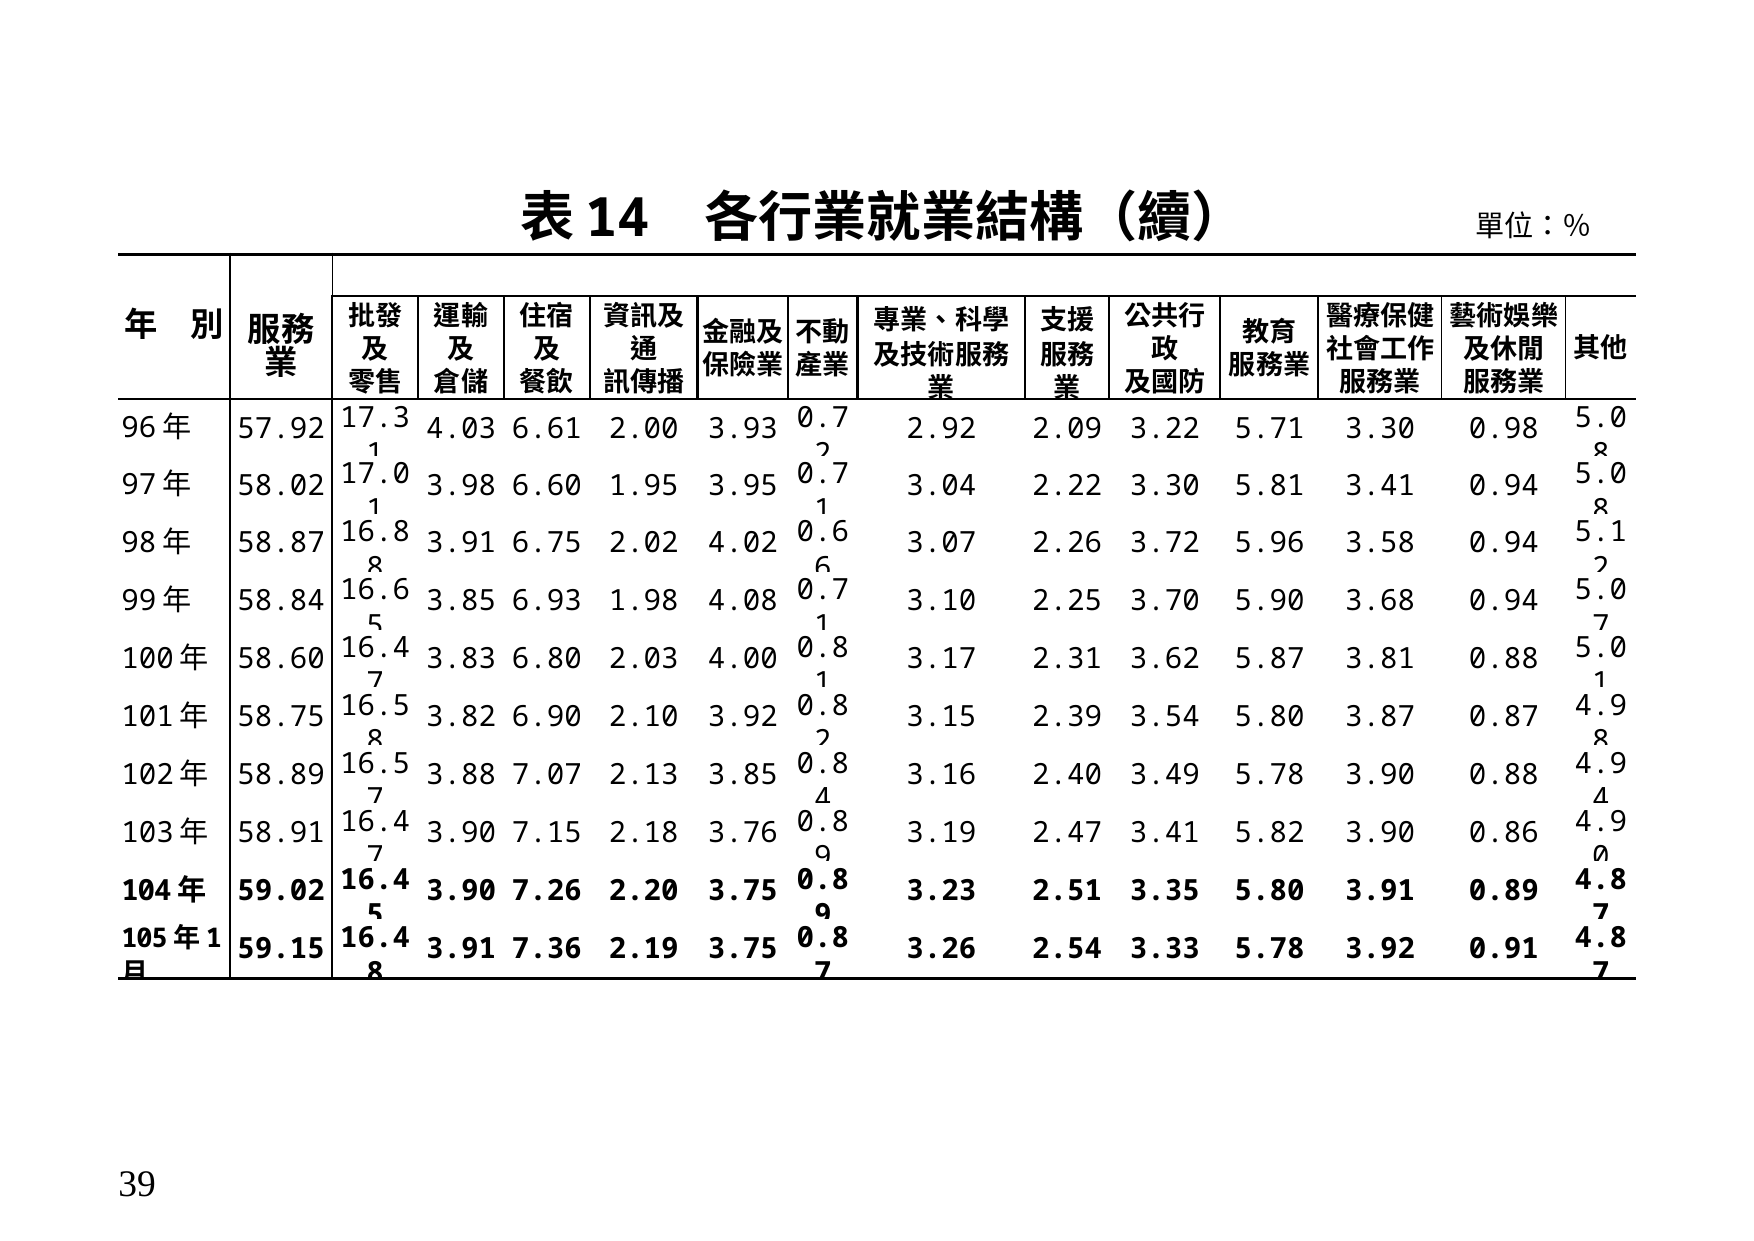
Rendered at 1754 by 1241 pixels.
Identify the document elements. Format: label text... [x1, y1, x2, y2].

table_cell 3.35 [1109, 861, 1220, 919]
table_cell 3.87 [1318, 687, 1442, 745]
table_cell 5.82 [1220, 803, 1318, 861]
table_cell 2.92 [858, 400, 1025, 455]
table_cell 100年 [118, 629, 229, 687]
table_cell 96年 [118, 400, 229, 455]
table_cell 97年 [118, 455, 229, 513]
table_cell 醫療保健 社會工作 服務業 [1319, 297, 1441, 397]
table_cell 16.45 [333, 861, 418, 919]
table_cell 5.12 [1565, 513, 1636, 571]
table_cell 0.87 [788, 919, 857, 977]
table_cell 3.07 [858, 513, 1025, 571]
table_cell 3.22 [1109, 400, 1220, 455]
table_cell 16.47 [333, 629, 418, 687]
table_cell 3.23 [858, 861, 1025, 919]
table_cell 3.83 [418, 629, 504, 687]
table_cell 3.41 [1109, 803, 1220, 861]
table_cell 2.39 [1025, 687, 1109, 745]
table_cell 16.48 [333, 919, 418, 977]
table_cell 4.00 [698, 629, 788, 687]
table_cell 3.30 [1109, 455, 1220, 513]
table_cell 2.40 [1025, 745, 1109, 803]
table_cell 3.04 [858, 455, 1025, 513]
table_cell 3.92 [1318, 919, 1442, 977]
table_cell 2.25 [1025, 571, 1109, 629]
table_cell 3.82 [418, 687, 504, 745]
table_cell 5.90 [1220, 571, 1318, 629]
table_cell 2.31 [1025, 629, 1109, 687]
table_cell 4.08 [698, 571, 788, 629]
table_cell 2.51 [1025, 861, 1109, 919]
table_cell 3.26 [858, 919, 1025, 977]
table_cell 6.60 [504, 455, 589, 513]
table_cell 4.02 [698, 513, 788, 571]
table_cell 7.15 [504, 803, 589, 861]
table_cell 資訊及通 訊傳播業 [591, 297, 696, 397]
table_cell 0.94 [1442, 455, 1565, 513]
table_cell 5.01 [1565, 629, 1636, 687]
table_cell 5.08 [1565, 400, 1636, 455]
table_cell 教育 服務業 [1221, 297, 1317, 397]
table_cell 16.47 [333, 803, 418, 861]
table_cell 0.94 [1442, 571, 1565, 629]
table_cell 101年 [118, 687, 229, 745]
table_cell 不動 產業 [789, 297, 856, 397]
table_cell 16.88 [333, 513, 418, 571]
table_cell 5.78 [1220, 745, 1318, 803]
table_cell 公共行政 及國防 [1110, 297, 1219, 397]
table_cell 5.07 [1565, 571, 1636, 629]
table_cell 0.66 [788, 513, 857, 571]
table_cell 3.85 [698, 745, 788, 803]
table_cell 批發及 零售業 [333, 297, 417, 397]
table_cell 7.26 [504, 861, 589, 919]
table_cell 3.95 [698, 455, 788, 513]
table_header 年 別 [118, 256, 229, 397]
table_cell 3.93 [698, 400, 788, 455]
table_cell 7.07 [504, 745, 589, 803]
table_cell 2.10 [590, 687, 697, 745]
table_cell 4.98 [1565, 687, 1636, 745]
table_cell 3.62 [1109, 629, 1220, 687]
table_cell 58.89 [231, 745, 331, 803]
table_cell 2.26 [1025, 513, 1109, 571]
table_cell 3.76 [698, 803, 788, 861]
table_cell 0.98 [1442, 400, 1565, 455]
table_cell 59.15 [231, 919, 331, 977]
table_cell 3.75 [698, 919, 788, 977]
table_cell 2.02 [590, 513, 697, 571]
table_cell 3.81 [1318, 629, 1442, 687]
table_cell 3.90 [418, 803, 504, 861]
table_cell 2.03 [590, 629, 697, 687]
table_cell 1.98 [590, 571, 697, 629]
table_cell 16.58 [333, 687, 418, 745]
table_cell 1.95 [590, 455, 697, 513]
table_cell 3.70 [1109, 571, 1220, 629]
table_cell 58.02 [231, 455, 331, 513]
table_cell 17.01 [333, 455, 418, 513]
table_cell 0.71 [788, 455, 857, 513]
table_cell 0.94 [1442, 513, 1565, 571]
table_cell 2.22 [1025, 455, 1109, 513]
table_cell 3.90 [1318, 745, 1442, 803]
table_cell 4.03 [418, 400, 504, 455]
table_cell 5.71 [1220, 400, 1318, 455]
table_cell 0.72 [788, 400, 857, 455]
table_cell 3.54 [1109, 687, 1220, 745]
table_cell 103年 [118, 803, 229, 861]
table_cell 3.19 [858, 803, 1025, 861]
table_cell 其他 [1566, 297, 1636, 397]
table_cell 3.33 [1109, 919, 1220, 977]
table_cell 0.86 [1442, 803, 1565, 861]
table_cell 0.84 [788, 745, 857, 803]
table_cell 0.81 [788, 629, 857, 687]
table_cell 0.89 [788, 861, 857, 919]
table_cell 3.16 [858, 745, 1025, 803]
table_cell 運輸及 倉儲業 [419, 297, 503, 397]
table_cell 0.87 [1442, 687, 1565, 745]
table_cell 58.84 [231, 571, 331, 629]
table_cell 2.13 [590, 745, 697, 803]
table_cell 17.31 [333, 400, 418, 455]
table_cell 3.10 [858, 571, 1025, 629]
table_cell 59.02 [231, 861, 331, 919]
table_cell 藝術娛樂及休閒 服務業 [1442, 297, 1565, 397]
table_cell 0.89 [1442, 861, 1565, 919]
table_cell 6.61 [504, 400, 589, 455]
table_cell 102年 [118, 745, 229, 803]
table_cell 5.80 [1220, 687, 1318, 745]
table_header [333, 256, 1636, 295]
table_cell 58.60 [231, 629, 331, 687]
table_cell 3.91 [418, 513, 504, 571]
table_cell 58.91 [231, 803, 331, 861]
table_cell 3.72 [1109, 513, 1220, 571]
table_cell 5.81 [1220, 455, 1318, 513]
table_cell 98年 [118, 513, 229, 571]
table_cell 3.30 [1318, 400, 1442, 455]
table_cell 2.18 [590, 803, 697, 861]
table_cell 105年1月 [118, 919, 229, 977]
table_cell 3.90 [1318, 803, 1442, 861]
table_cell 5.78 [1220, 919, 1318, 977]
table_cell 3.58 [1318, 513, 1442, 571]
table_cell 6.75 [504, 513, 589, 571]
table_cell 4.87 [1565, 919, 1636, 977]
table_cell 0.88 [1442, 745, 1565, 803]
table_cell 3.85 [418, 571, 504, 629]
table_cell 6.80 [504, 629, 589, 687]
table_cell 3.91 [1318, 861, 1442, 919]
table_cell 3.91 [418, 919, 504, 977]
table_cell 3.88 [418, 745, 504, 803]
table_cell 5.80 [1220, 861, 1318, 919]
table_cell 58.75 [231, 687, 331, 745]
table_cell 住宿及 餐飲業 [505, 297, 589, 397]
table_cell 3.41 [1318, 455, 1442, 513]
table_cell 3.68 [1318, 571, 1442, 629]
table_cell 支援 服務業 [1026, 297, 1108, 397]
table_cell 金融及 保險業 [699, 297, 787, 397]
table_cell 5.96 [1220, 513, 1318, 571]
table_cell 5.87 [1220, 629, 1318, 687]
table_cell 3.15 [858, 687, 1025, 745]
table_cell 3.90 [418, 861, 504, 919]
table_header [231, 256, 332, 295]
table_cell 2.19 [590, 919, 697, 977]
table_cell 6.93 [504, 571, 589, 629]
table_cell 2.00 [590, 400, 697, 455]
table_cell 58.87 [231, 513, 331, 571]
table_cell 4.87 [1565, 861, 1636, 919]
table_cell 0.89 [788, 803, 857, 861]
table_cell 4.94 [1565, 745, 1636, 803]
table_cell 16.65 [333, 571, 418, 629]
table_cell 0.91 [1442, 919, 1565, 977]
table_cell 99年 [118, 571, 229, 629]
table_cell 57.92 [231, 400, 331, 455]
table_cell 0.88 [1442, 629, 1565, 687]
subtitle 表14 各行業就業結構（續） 單位：％ [118, 174, 1636, 253]
table_cell 0.71 [788, 571, 857, 629]
table_cell 6.90 [504, 687, 589, 745]
table_cell 0.82 [788, 687, 857, 745]
table_cell 3.17 [858, 629, 1025, 687]
table_cell 2.20 [590, 861, 697, 919]
table_cell 服務業 [231, 295, 331, 397]
table_cell 7.36 [504, 919, 589, 977]
table_cell 3.49 [1109, 745, 1220, 803]
table_cell 專業、科學 及技術服務業 [859, 297, 1024, 397]
table_cell 2.54 [1025, 919, 1109, 977]
table_cell 3.75 [698, 861, 788, 919]
table_cell 2.09 [1025, 400, 1109, 455]
table_cell 16.57 [333, 745, 418, 803]
table_cell 3.92 [698, 687, 788, 745]
table_cell 4.90 [1565, 803, 1636, 861]
table_cell 2.47 [1025, 803, 1109, 861]
table_cell 104年 [118, 861, 229, 919]
table_cell 5.08 [1565, 455, 1636, 513]
table_cell 3.98 [418, 455, 504, 513]
